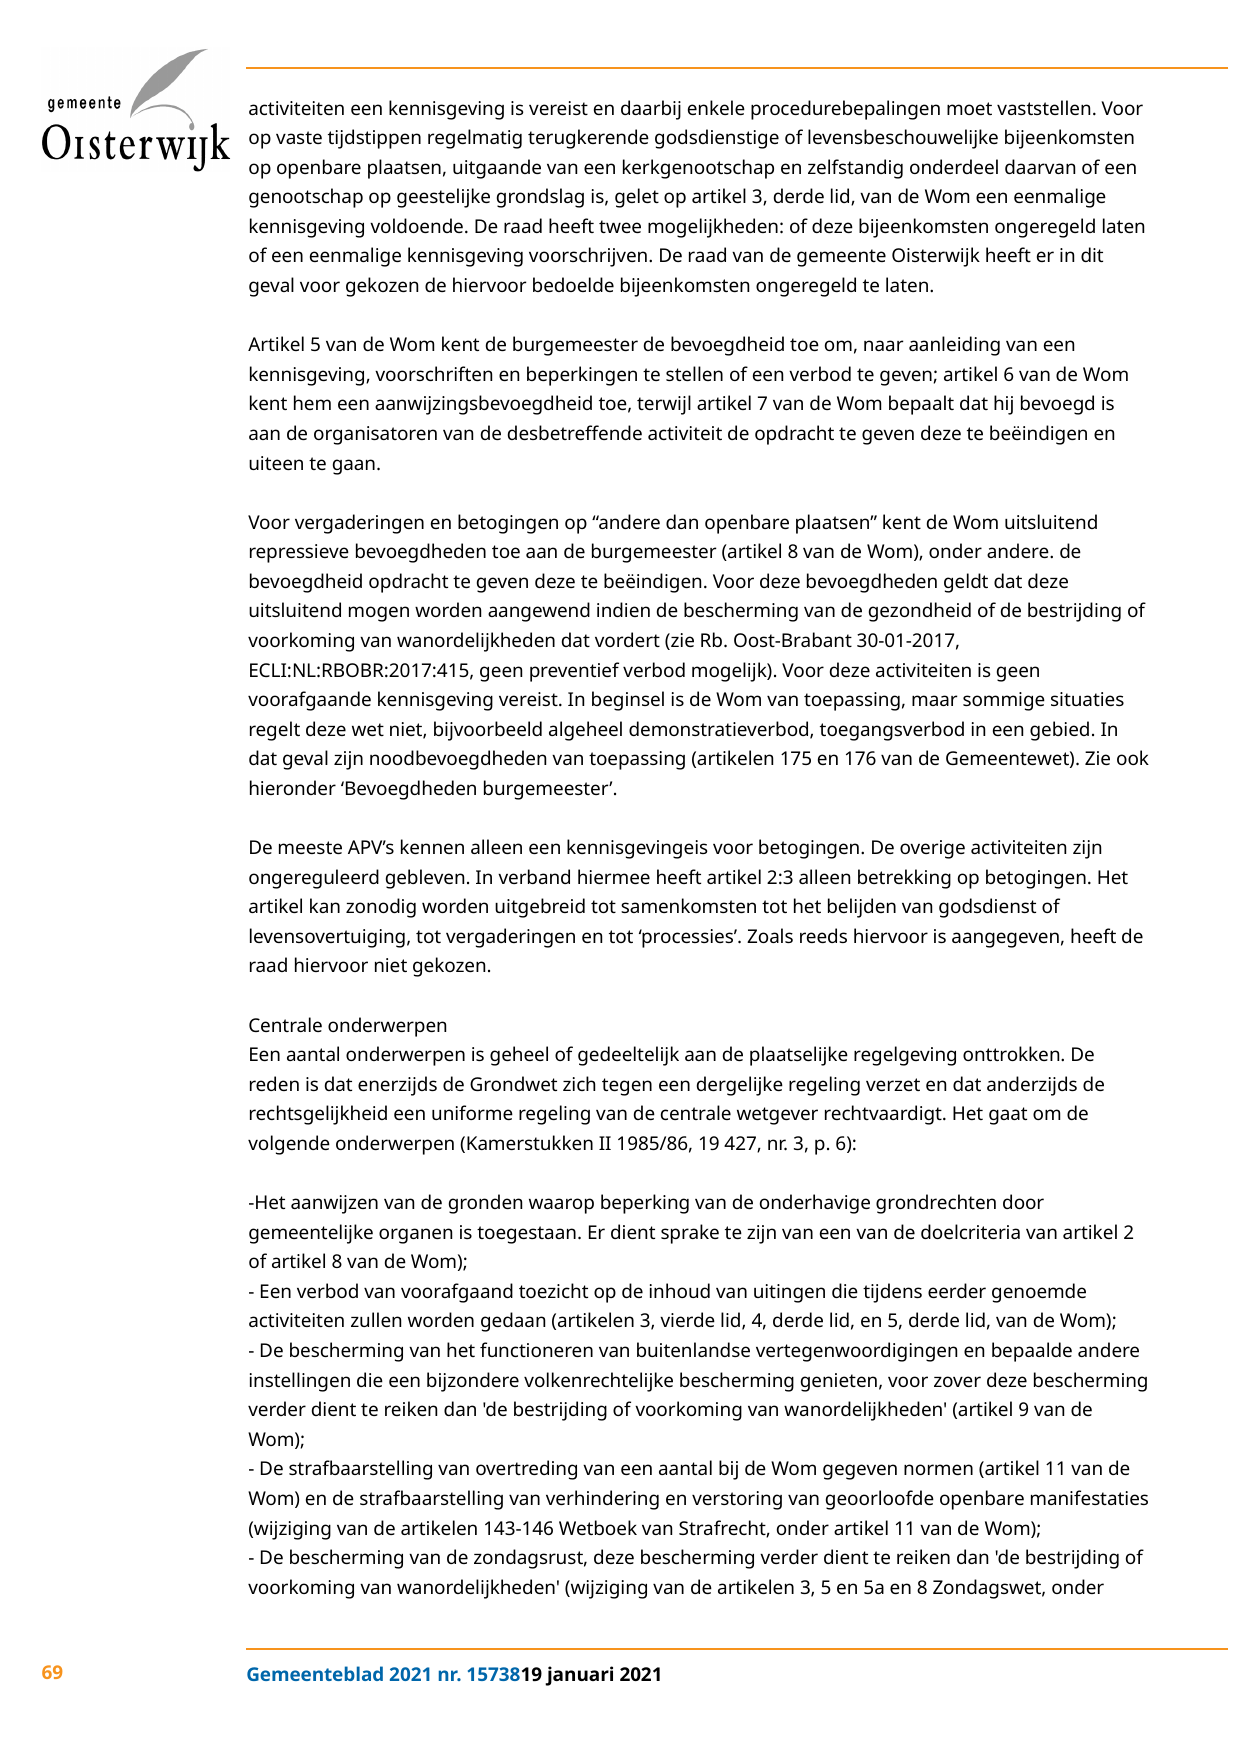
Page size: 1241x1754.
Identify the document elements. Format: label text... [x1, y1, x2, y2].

text - De bescherming van de zondagsrust, deze bescherming verder dient te reiken dan 'de bestrijding of voorkoming van wanordelijkheden' (wijziging van de artikelen 3, 5 en 5a en 8 Zondagswet, onder [248, 1544, 1152, 1600]
text -Het aanwijzen van de gronden waarop beperking van de onderhavige grondrechten door gemeentelijke organen is toegestaan. Er dient sprake te zijn van een van de doelcriteria van artikel 2 of artikel 8 van de Wom); [248, 1189, 1152, 1274]
text Een aantal onderwerpen is geheel of gedeeltelijk aan de plaatselijke regelgeving onttrokken. De reden is dat enerzijds de Grondwet zich tegen een dergelijke regeling verzet en dat anderzijds de rechtsgelijkheid een uniforme regeling van de centrale wetgever rechtvaardigt. Het gaat om de volgende onderwerpen (Kamerstukken II 1985/86, 19 427, nr. 3, p. 6): [248, 1041, 1152, 1156]
text activiteiten een kennisgeving is vereist en daarbij enkele procedurebepalingen moet vaststellen. Voor op vaste tijdstippen regelmatig terugkerende godsdienstige of levensbeschouwelijke bijeenkomsten op openbare plaatsen, uitgaande van een kerkgenootschap en zelfstandig onderdeel daarvan of een genootschap op geestelijke grondslag is, gelet op artikel 3, derde lid, van de Wom een eenmalige kennisgeving voldoende. De raad heeft twee mogelijkheden: of deze bijeenkomsten ongeregeld laten of een eenmalige kennisgeving voorschrijven. De raad van de gemeente Oisterwijk heeft er in dit geval voor gekozen de hiervoor bedoelde bijeenkomsten ongeregeld te laten. [248, 95, 1152, 298]
text - Een verbod van voorafgaand toezicht op de inhoud van uitingen die tijdens eerder genoemde activiteiten zullen worden gedaan (artikelen 3, vierde lid, 4, derde lid, en 5, derde lid, van de Wom); [248, 1278, 1152, 1333]
text Centrale onderwerpen [248, 1012, 1152, 1038]
text Artikel 5 van de Wom kent de burgemeester de bevoegdheid toe om, naar aanleiding van een kennisgeving, voorschriften en beperkingen te stellen of een verbod te geven; artikel 6 van de Wom kent hem een aanwijzingsbevoegdheid toe, terwijl artikel 7 van de Wom bepaalt dat hij bevoegd is aan de organisatoren van de desbetreffende activiteit de opdracht te geven deze te beëindigen en uiteen te gaan. [248, 331, 1152, 476]
picture [41, 47, 231, 172]
text - De strafbaarstelling van overtreding van een aantal bij de Wom gegeven normen (artikel 11 van de Wom) en de strafbaarstelling van verhindering en verstoring van geoorloofde openbare manifestaties (wijziging van de artikelen 143-146 Wetboek van Strafrecht, onder artikel 11 van de Wom); [248, 1456, 1152, 1541]
text Voor vergaderingen en betogingen op “andere dan openbare plaatsen” kent de Wom uitsluitend repressieve bevoegdheden toe aan de burgemeester (artikel 8 van de Wom), onder andere. de bevoegdheid opdracht te geven deze te beëindigen. Voor deze bevoegdheden geldt dat deze uitsluitend mogen worden aangewend indien de bescherming van de gezondheid of de bestrijding of voorkoming van wanordelijkheden dat vordert (zie Rb. Oost-Brabant 30-01-2017, ECLI:NL:RBOBR:2017:415, geen preventief verbod mogelijk). Voor deze activiteiten is geen voorafgaande kennisgeving vereist. In beginsel is de Wom van toepassing, maar sommige situaties regelt deze wet niet, bijvoorbeeld algeheel demonstratieverbod, toegangsverbod in een gebied. In dat geval zijn noodbevoegdheden van toepassing (artikelen 175 en 176 van de Gemeentewet). Zie ook hieronder ‘Bevoegdheden burgemeester’. [248, 509, 1152, 801]
text - De bescherming van het functioneren van buitenlandse vertegenwoordigingen en bepaalde andere instellingen die een bijzondere volkenrechtelijke bescherming genieten, voor zover deze bescherming verder dient te reiken dan 'de bestrijding of voorkoming van wanordelijkheden' (artikel 9 van de Wom); [248, 1337, 1152, 1452]
text De meeste APV’s kennen alleen een kennisgevingeis voor betogingen. De overige activiteiten zijn ongereguleerd gebleven. In verband hiermee heeft artikel 2:3 alleen betrekking op betogingen. Het artikel kan zonodig worden uitgebreid tot samenkomsten tot het belijden van godsdienst of levensovertuiging, tot vergaderingen en tot ‘processies’. Zoals reeds hiervoor is aangegeven, heeft de raad hiervoor niet gekozen. [248, 834, 1152, 978]
